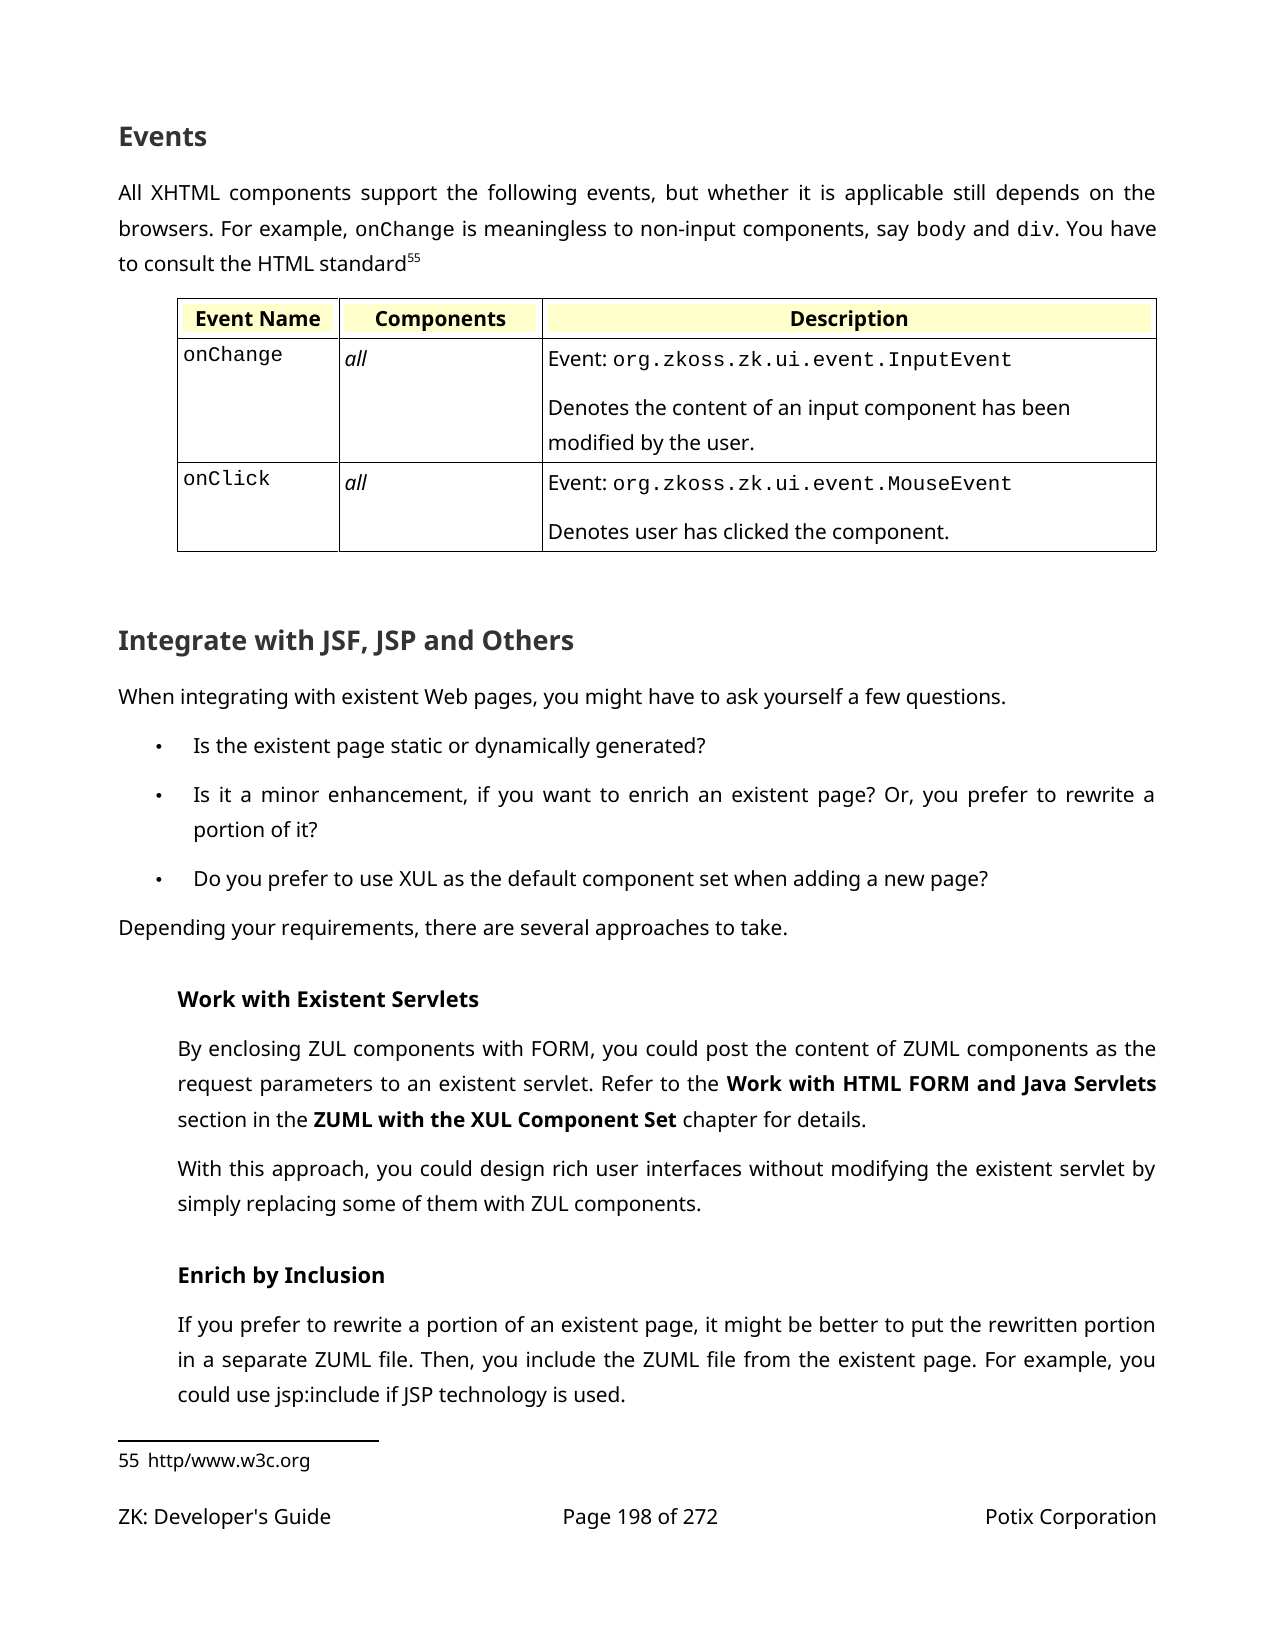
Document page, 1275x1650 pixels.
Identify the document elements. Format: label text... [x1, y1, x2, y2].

list Is it a minor enhancement, if you want to enrich an existent page? Or, you prefer to rewrite a portion of it? [156, 780, 1157, 843]
table_cell all [340, 339, 542, 462]
table_cell all [340, 463, 542, 551]
text If you prefer to rewrite a portion of an existent page, it might be better to put the rewritten portion in a separate ZUML file. Then, you include the ZUML file from the existent page. For example, you could use jsp:include if JSP technology is used. [177, 1310, 1157, 1409]
table_cell Event: org.zkoss.zk.ui.event.MouseEvent Denotes user has clicked the component. [543, 463, 1156, 551]
list Do you prefer to use XUL as the default component set when adding a new page? [156, 864, 1157, 892]
text By enclosing ZUL components with FORM, you could post the content of ZUML components as the request parameters to an existent servlet. Refer to the Work with HTML FORM and Java Servlets section in the ZUML with the XUL Component Set chapter for details. [177, 1034, 1157, 1133]
text With this approach, you could design rich user interfaces without modifying the existent servlet by simply replacing some of them with ZUL components. [177, 1154, 1157, 1217]
list Is the existent page static or dynamically generated? [156, 731, 1157, 759]
table_header Event Name [178, 299, 338, 338]
subtitle Enrich by Inclusion [177, 1259, 1157, 1289]
subtitle Integrate with JSF, JSP and Others [118, 622, 1157, 659]
text http/www.w3c.org [118, 1447, 1157, 1473]
text All XHTML components support the following events, but whether it is applicable still depends on the browsers. For example, onChange is meaningless to non-input components, say body and div. You have to consult the HTML standard [118, 178, 1157, 277]
table_header Components [340, 299, 542, 338]
text When integrating with existent Web pages, you might have to ask yourself a few questions. [118, 682, 1157, 711]
subtitle Work with Existent Servlets [177, 984, 1157, 1014]
table_cell onChange [178, 339, 338, 462]
subtitle Events [118, 118, 1157, 155]
table_cell onClick [178, 463, 338, 551]
table_header Description [543, 299, 1156, 338]
text Depending your requirements, there are several approaches to take. [118, 913, 1157, 941]
table_cell Event: org.zkoss.zk.ui.event.InputEvent Denotes the content of an input component has been modified by the user. [543, 339, 1156, 462]
